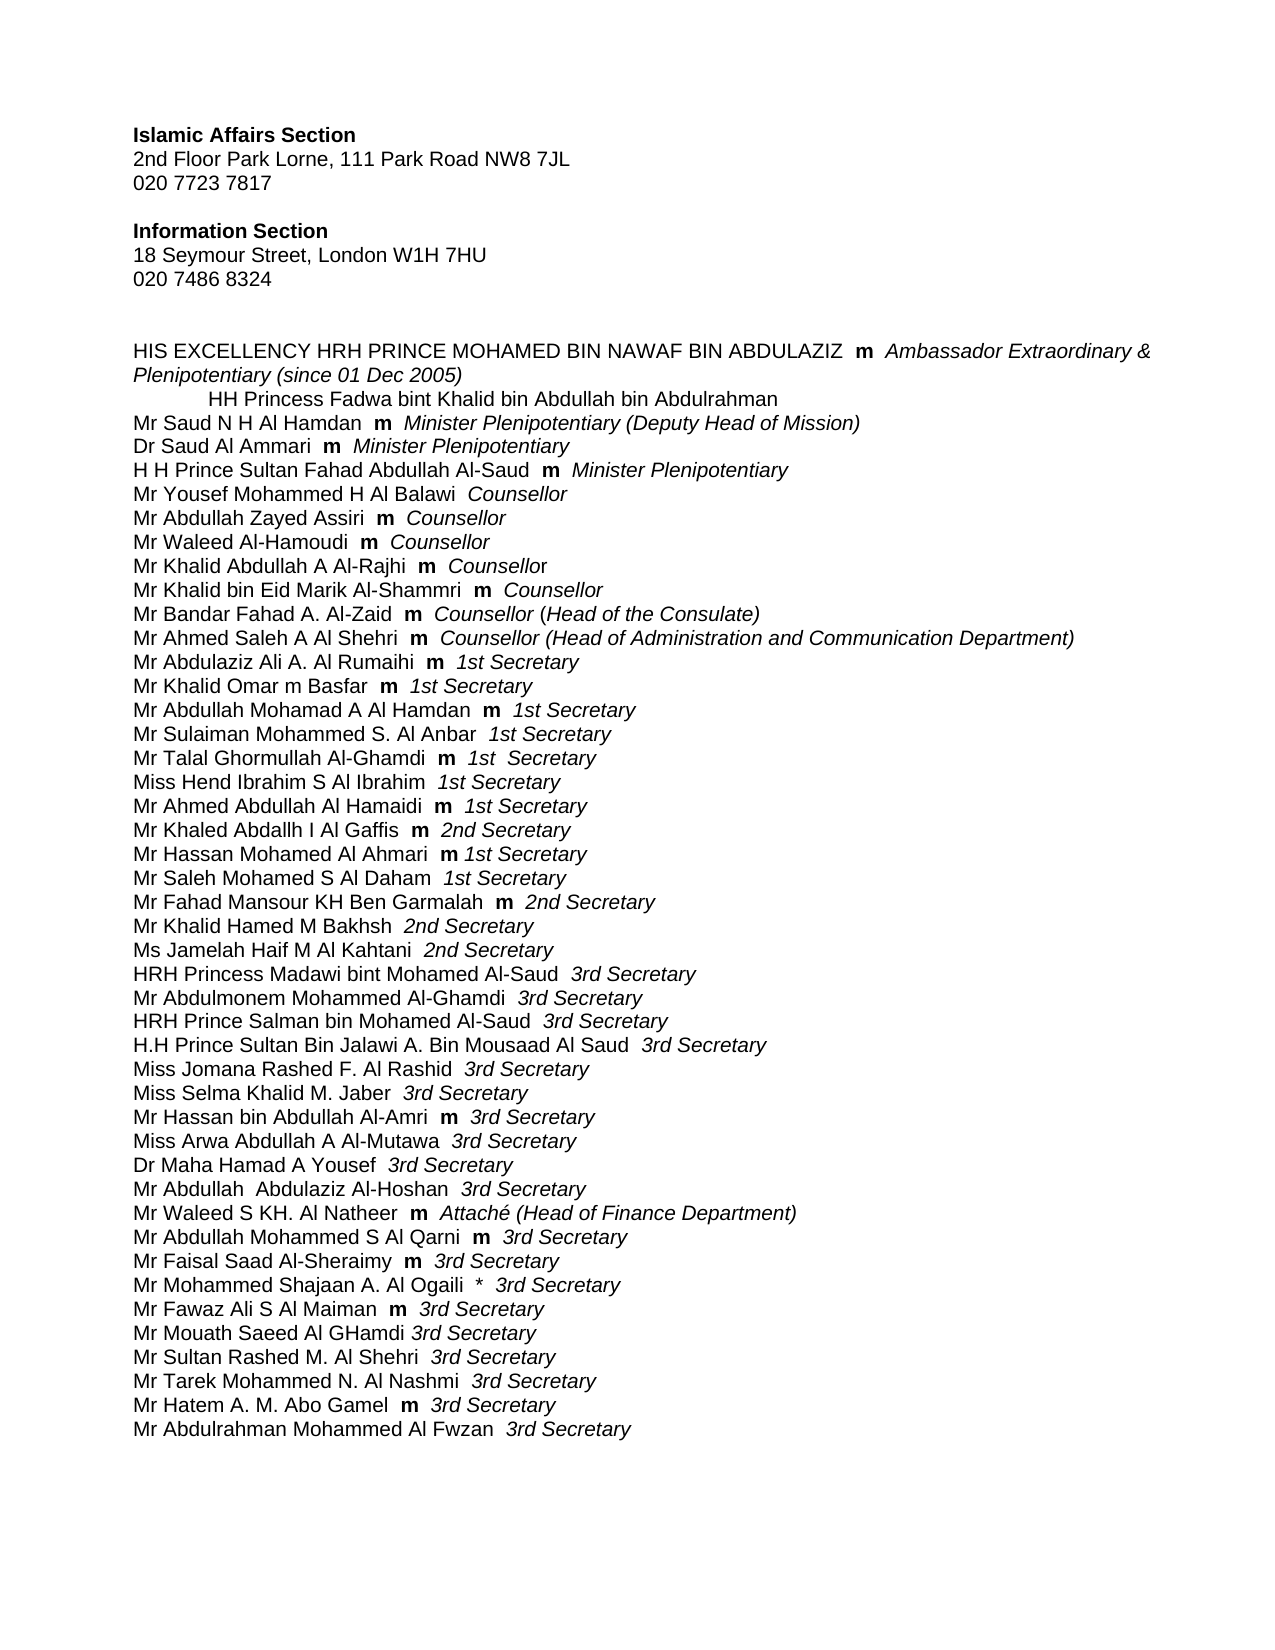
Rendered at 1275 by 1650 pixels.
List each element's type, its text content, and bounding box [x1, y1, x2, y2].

text Islamic Affairs Section [133, 123, 1181, 147]
text Mr Saleh Mohamed S Al Daham 1st Secretary [133, 866, 1181, 889]
text Mr Khalid Hamed M Bakhsh 2nd Secretary [133, 913, 1181, 937]
text Mr Fahad Mansour KH Ben Garmalah m 2nd Secretary [133, 889, 1181, 913]
text Mr Hatem A. M. Abo Gamel m 3rd Secretary [133, 1393, 1181, 1417]
text Mr Saud N H Al Hamdan m Minister Plenipotentiary (Deputy Head of Mission) [133, 410, 1181, 434]
text Mr Khaled Abdallh I Al Gaffis m 2nd Secretary [133, 818, 1181, 842]
text Mr Abdulaziz Ali A. Al Rumaihi m 1st Secretary [133, 650, 1181, 674]
text Information Section [133, 219, 1181, 243]
text Dr Saud Al Ammari m Minister Plenipotentiary [133, 434, 1181, 458]
text HH Princess Fadwa bint Khalid bin Abdullah bin Abdulrahman [133, 386, 1181, 410]
text Mr Hassan Mohamed Al Ahmari m 1st Secretary [133, 842, 1181, 866]
text HRH Princess Madawi bint Mohamed Al-Saud 3rd Secretary Mr Abdulmonem Mohammed Al-Ghamdi 3rd Secretary HRH Prince Salman bin Mohamed Al-Saud 3rd Secretary H.H Prince Sultan Bin Jalawi A. Bin Mousaad Al Saud 3rd Secretary Miss Jomana Rashed F. Al Rashid 3rd Secretary Miss Selma Khalid M. Jaber 3rd Secretary Mr Hassan bin Abdullah Al-Amri m 3rd Secretary Miss Arwa Abdullah A Al-Mutawa 3rd Secretary [133, 961, 1181, 1153]
text Mr Ahmed Saleh A Al Shehri m Counsellor (Head of Administration and Communication Department) [133, 626, 1181, 650]
text Dr Maha Hamad A Yousef 3rd Secretary [133, 1153, 1181, 1177]
text Mr Mohammed Shajaan A. Al Ogaili * 3rd Secretary [133, 1273, 1181, 1297]
text Mr Faisal Saad Al-Sheraimy m 3rd Secretary [133, 1249, 1181, 1273]
text Mr Abdullah Abdulaziz Al-Hoshan 3rd Secretary [133, 1177, 1181, 1201]
text Miss Hend Ibrahim S Al Ibrahim 1st Secretary [133, 770, 1181, 794]
text 2nd Floor Park Lorne, 111 Park Road NW8 7JL [133, 147, 1181, 171]
text Ms Jamelah Haif M Al Kahtani 2nd Secretary [133, 937, 1181, 961]
text Mr Khalid Omar m Basfar m 1st Secretary Mr Abdullah Mohamad A Al Hamdan m 1st Secretary Mr Sulaiman Mohammed S. Al Anbar 1st Secretary Mr Talal Ghormullah Al-Ghamdi m 1st Secretary [133, 674, 1181, 770]
text Mr Abdullah Mohammed S Al Qarni m 3rd Secretary [133, 1225, 1181, 1249]
text Mr Tarek Mohammed N. Al Nashmi 3rd Secretary [133, 1369, 1181, 1393]
text Mr Abdulrahman Mohammed Al Fwzan 3rd Secretary [133, 1417, 1181, 1441]
text 020 7723 7817 [133, 171, 1181, 195]
text Mr Sultan Rashed M. Al Shehri 3rd Secretary [133, 1345, 1181, 1369]
text 18 Seymour Street, London W1H 7HU [133, 243, 1181, 267]
text 020 7486 8324 [133, 267, 1181, 291]
text HIS EXCELLENCY HRH PRINCE MOHAMED BIN NAWAF BIN ABDULAZIZ m Ambassador Extraordinary & Plenipotentiary (since 01 Dec 2005) [133, 338, 1181, 386]
text Mr Waleed S KH. Al Natheer m Attaché (Head of Finance Department) [133, 1201, 1181, 1225]
text Mr Fawaz Ali S Al Maiman m 3rd Secretary [133, 1297, 1181, 1321]
text Mr Ahmed Abdullah Al Hamaidi m 1st Secretary [133, 794, 1181, 818]
text Mr Mouath Saeed Al GHamdi 3rd Secretary [133, 1321, 1181, 1345]
text H H Prince Sultan Fahad Abdullah Al-Saud m Minister Plenipotentiary Mr Yousef Mohammed H Al Balawi Counsellor Mr Abdullah Zayed Assiri m Counsellor Mr Waleed Al-Hamoudi m Counsellor Mr Khalid Abdullah A Al-Rajhi m Counsellor Mr Khalid bin Eid Marik Al-Shammri m Counsellor Mr Bandar Fahad A. Al-Zaid m Counsellor (Head of the Consulate) [133, 458, 1181, 626]
